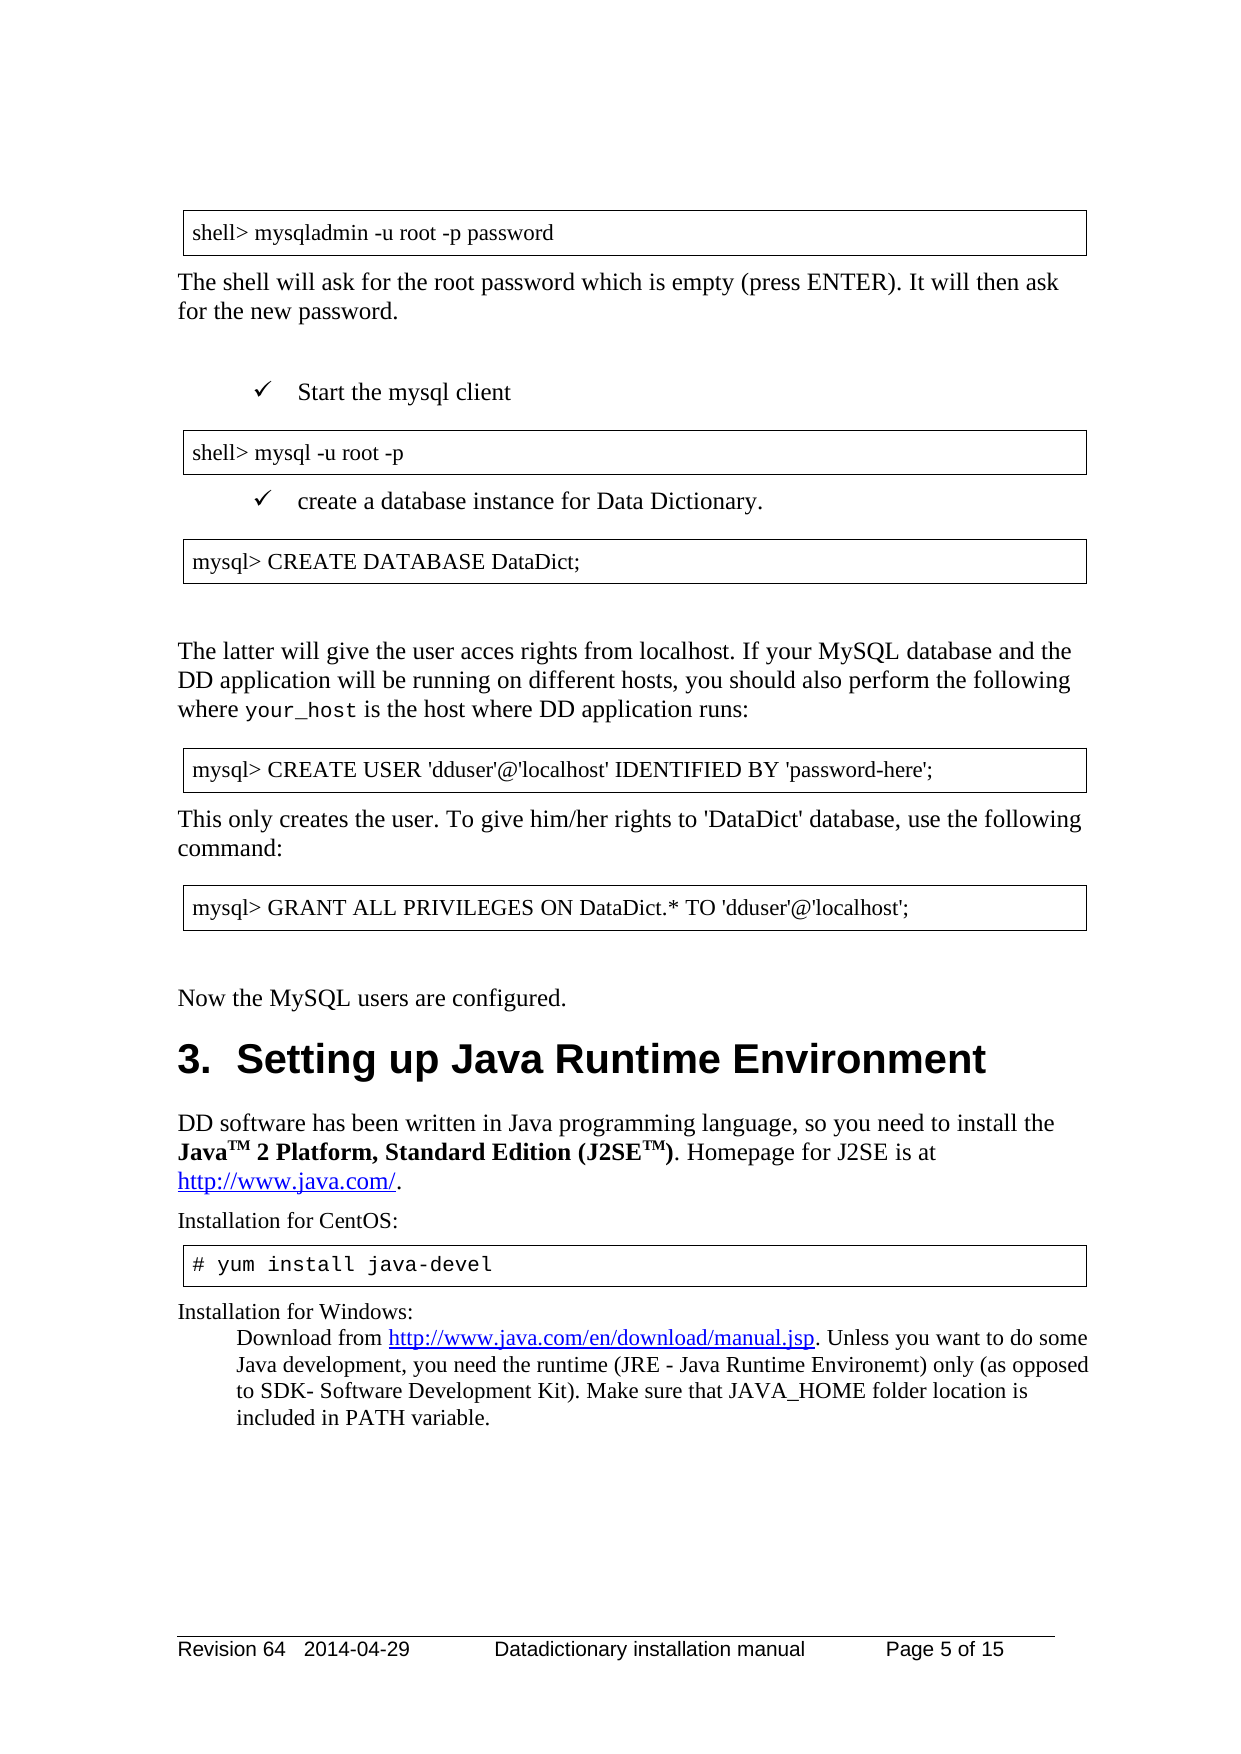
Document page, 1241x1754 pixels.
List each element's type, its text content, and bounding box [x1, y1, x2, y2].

text The shell will ask for the root password which is empty (press ENTER). It will then ask for the new password. [177, 266, 1092, 324]
text The latter will give the user acces rights from localhost. If your MySQL database and the DD application will be running on different hosts, you should also perform the following where your_host is the host where DD application runs: [177, 636, 1092, 724]
text shell> mysqladmin -u root -p password [184, 211, 1086, 255]
text mysql> GRANT ALL PRIVILEGES ON DataDict.* TO 'dduser'@'localhost'; [184, 886, 1086, 930]
text DD software has been written in Java programming language, so you need to install the JavaTM 2 Platform, Standard Edition (J2SETM). Homepage for J2SE is at http://www.java.com/. [177, 1108, 1092, 1195]
list Start the mysql client [252, 377, 1092, 406]
list create a database instance for Data Dictionary. [252, 486, 1092, 515]
subtitle Installation for Windows: [177, 1298, 1092, 1324]
text shell> mysql -u root -p [184, 431, 1086, 474]
list Download from http://www.java.com/en/download/manual.jsp. Unless you want to do some Java development, you need the runtime (JRE - Java Runtime Environemt) only (as opposed to SDK- Software Development Kit). Make sure that JAVA_HOME folder location is included in PATH variable. [236, 1324, 1092, 1431]
subtitle Setting up Java Runtime Environment [177, 1035, 1092, 1083]
text # yum install java-devel [184, 1246, 1086, 1286]
text mysql> CREATE USER 'dduser'@'localhost' IDENTIFIED BY 'password-here'; [184, 749, 1086, 792]
text Now the MySQL users are configured. [177, 982, 1092, 1011]
text mysql> CREATE DATABASE DataDict; [184, 540, 1086, 583]
text This only creates the user. To give him/her rights to 'DataDict' database, use the following command: [177, 804, 1092, 862]
subtitle Installation for CentOS: [177, 1207, 1092, 1233]
